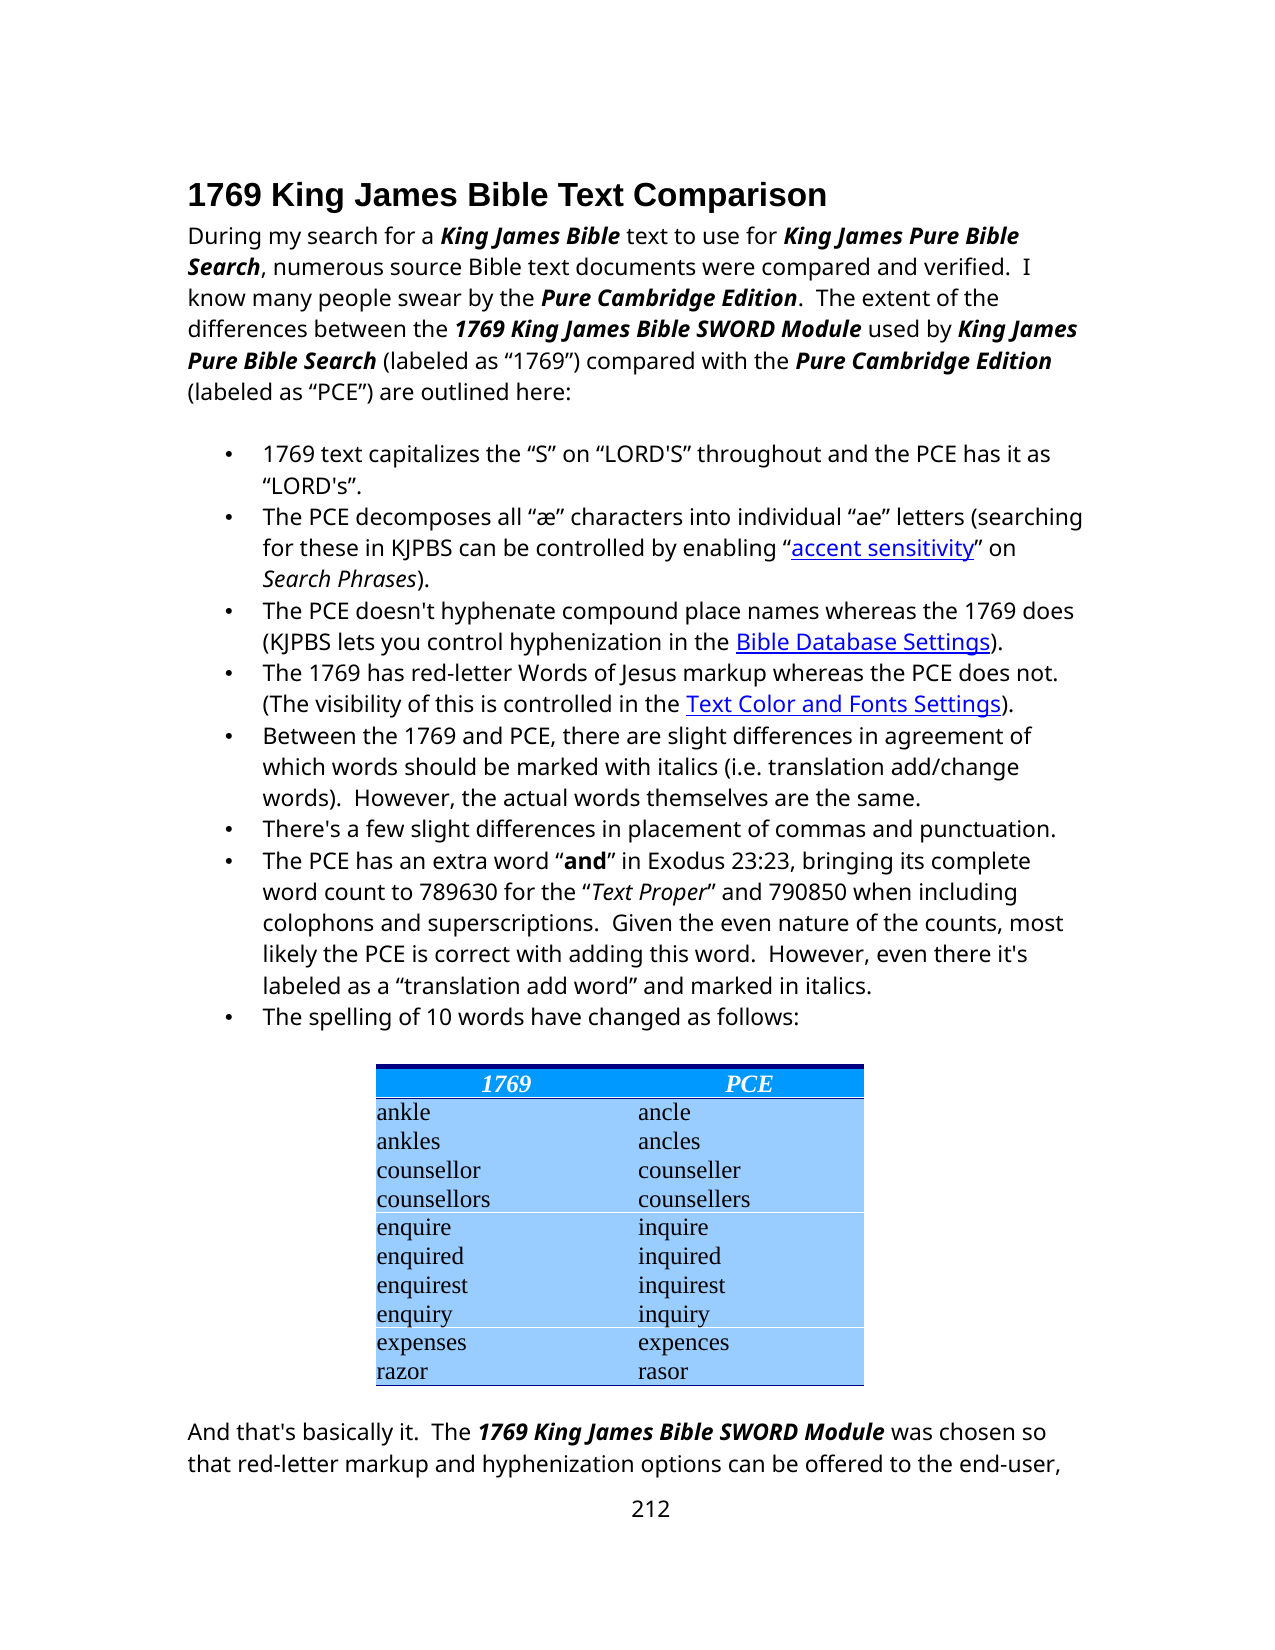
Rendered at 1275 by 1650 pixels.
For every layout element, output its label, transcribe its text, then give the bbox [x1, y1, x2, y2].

table_cell enquire [376, 1213, 638, 1241]
table_cell counsellors [376, 1184, 638, 1212]
list The 1769 has red-letter Words of Jesus markup whereas the PCE does not. (The visibility of this is controlled in the Text Color and Fonts Settings). [225, 657, 1087, 720]
table_cell inquired [638, 1241, 864, 1270]
table_cell ankle [376, 1099, 638, 1126]
table_cell enquiry [376, 1299, 638, 1327]
list 1769 text capitalizes the “S” on “LORD'S” throughout and the PCE has it as “LORD's”. [225, 438, 1087, 501]
list The PCE decomposes all “æ” characters into individual “ae” letters (searching for these in KJPBS can be controlled by enabling “accent sensitivity” on Search Phrases). [225, 501, 1087, 595]
text During my search for a King James Bible text to use for King James Pure Bible Search, numerous source Bible text documents were compared and verified. I know many people swear by the Pure Cambridge Edition. The extent of the differences between the 1769 King James Bible SWORD Module used by King James Pure Bible Search (labeled as “1769”) compared with the Pure Cambridge Edition (labeled as “PCE”) are outlined here: [187, 220, 1087, 407]
table_cell ancle [638, 1099, 864, 1126]
table_cell enquired [376, 1241, 638, 1270]
table_cell ancles [638, 1126, 864, 1155]
table_cell inquiry [638, 1299, 864, 1327]
table_cell ankles [376, 1126, 638, 1155]
list There's a few slight differences in placement of commas and punctuation. [225, 813, 1087, 845]
table_header PCE [638, 1069, 864, 1097]
table_cell expenses [376, 1328, 638, 1356]
text And that's basically it. The 1769 King James Bible SWORD Module was chosen so that red-letter markup and hyphenization options can be offered to the end-user, [187, 1416, 1087, 1479]
table_cell enquirest [376, 1270, 638, 1299]
list The PCE has an extra word “and” in Exodus 23:23, bringing its complete word count to 789630 for the “Text Proper” and 790850 when including colophons and superscriptions. Given the even nature of the counts, most likely the PCE is correct with adding this word. However, even there it's labeled as a “translation add word” and marked in italics. [225, 845, 1087, 1001]
table_cell inquire [638, 1213, 864, 1241]
table_cell counseller [638, 1155, 864, 1184]
table_cell expences [638, 1328, 864, 1356]
list Between the 1769 and PCE, there are slight differences in agreement of which words should be marked with italics (i.e. translation add/change words). However, the actual words themselves are the same. [225, 720, 1087, 813]
list The PCE doesn't hyphenate compound place names whereas the 1769 does (KJPBS lets you control hyphenization in the Bible Database Settings). [225, 595, 1087, 657]
list The spelling of 10 words have changed as follows: [225, 1001, 1087, 1063]
table_cell inquirest [638, 1270, 864, 1299]
table_cell rasor [638, 1356, 864, 1385]
table_cell razor [376, 1356, 638, 1385]
table_header 1769 [376, 1069, 638, 1097]
subtitle 1769 King James Bible Text Comparison [187, 175, 1087, 213]
table_cell counsellor [376, 1155, 638, 1184]
table_cell counsellers [638, 1184, 864, 1212]
